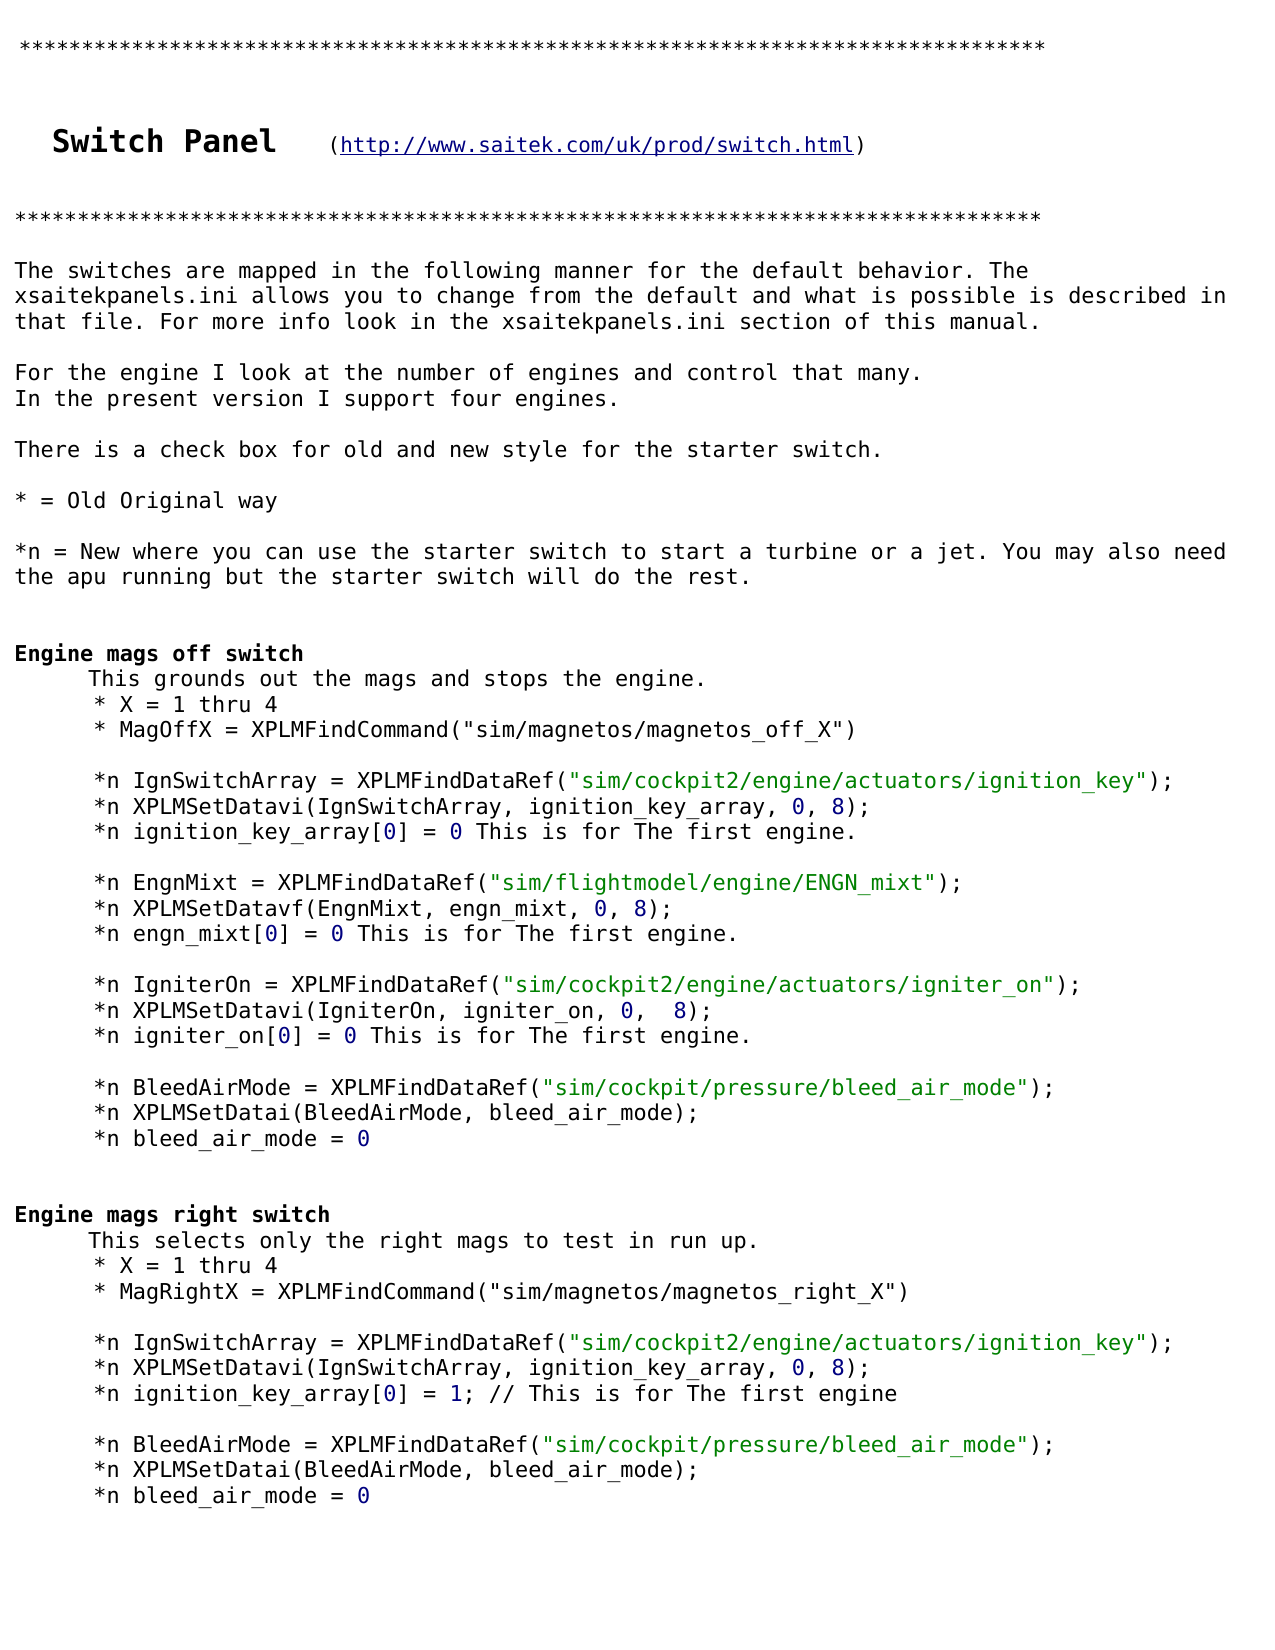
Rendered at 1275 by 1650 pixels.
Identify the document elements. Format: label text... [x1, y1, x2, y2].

text *n XPLMSetDatavf(EngnMixt, engn_mixt, 0, 8); [14, 896, 1258, 922]
text *n XPLMSetDatai(BleedAirMode, bleed_air_mode); [14, 1457, 1258, 1483]
text * X = 1 thru 4 [14, 1253, 1258, 1279]
text *n XPLMSetDatavi(IgnSwitchArray, ignition_key_array, 0, 8); [14, 1355, 1258, 1381]
text *n IgniterOn = XPLMFindDataRef("sim/cockpit2/engine/actuators/igniter_on"); [14, 973, 1258, 998]
text *n BleedAirMode = XPLMFindDataRef("sim/cockpit/pressure/bleed_air_mode"); [14, 1432, 1258, 1457]
text *n bleed_air_mode = 0 [14, 1483, 1258, 1508]
text * = Old Original way [14, 488, 1258, 513]
text *n XPLMSetDatavi(IgniterOn, igniter_on, 0, 8); [14, 998, 1258, 1024]
text For the engine I look at the number of engines and control that many. [14, 360, 1258, 386]
text This grounds out the mags and stops the engine. [14, 666, 1258, 692]
text This selects only the right mags to test in run up. [14, 1228, 1258, 1253]
text Switch Panel (http://www.saitek.com/uk/prod/switch.html) [14, 123, 1258, 160]
text *n igniter_on[0] = 0 This is for The first engine. [14, 1024, 1258, 1049]
text *n BleedAirMode = XPLMFindDataRef("sim/cockpit/pressure/bleed_air_mode"); [14, 1075, 1258, 1100]
text *n XPLMSetDatavi(IgnSwitchArray, ignition_key_array, 0, 8); [14, 794, 1258, 819]
text * MagRightX = XPLMFindCommand("sim/magnetos/magnetos_right_X") [14, 1279, 1258, 1304]
text * MagOffX = XPLMFindCommand("sim/magnetos/magnetos_off_X") [14, 717, 1258, 743]
text *n EngnMixt = XPLMFindDataRef("sim/flightmodel/engine/ENGN_mixt"); [14, 871, 1258, 896]
text *n IgnSwitchArray = XPLMFindDataRef("sim/cockpit2/engine/actuators/ignition_key"); [14, 1330, 1258, 1355]
text Engine mags right switch [14, 1202, 1258, 1228]
text *n IgnSwitchArray = XPLMFindDataRef("sim/cockpit2/engine/actuators/ignition_key"); [14, 768, 1258, 794]
text Engine mags off switch [14, 641, 1258, 666]
text * X = 1 thru 4 [14, 692, 1258, 717]
text There is a check box for old and new style for the starter switch. [14, 437, 1258, 462]
text The switches are mapped in the following manner for the default behavior. The xsaitekpanels.ini allows you to change from the default and what is possible is described in that file. For more info look in the xsaitekpanels.ini section of this manual. [14, 258, 1258, 334]
text *n = New where you can use the starter switch to start a turbine or a jet. You may also need the apu running but the starter switch will do the rest. [14, 539, 1258, 590]
text *n ignition_key_array[0] = 1; // This is for The first engine [14, 1381, 1258, 1406]
text *n bleed_air_mode = 0 [14, 1126, 1258, 1151]
text ********************************************************************************** [14, 33, 1258, 66]
text *n ignition_key_array[0] = 0 This is for The first engine. [14, 819, 1258, 845]
text In the present version I support four engines. [14, 386, 1258, 411]
text *n engn_mixt[0] = 0 This is for The first engine. [14, 922, 1258, 947]
text *n XPLMSetDatai(BleedAirMode, bleed_air_mode); [14, 1100, 1258, 1126]
text ********************************************************************************** [14, 208, 1258, 232]
